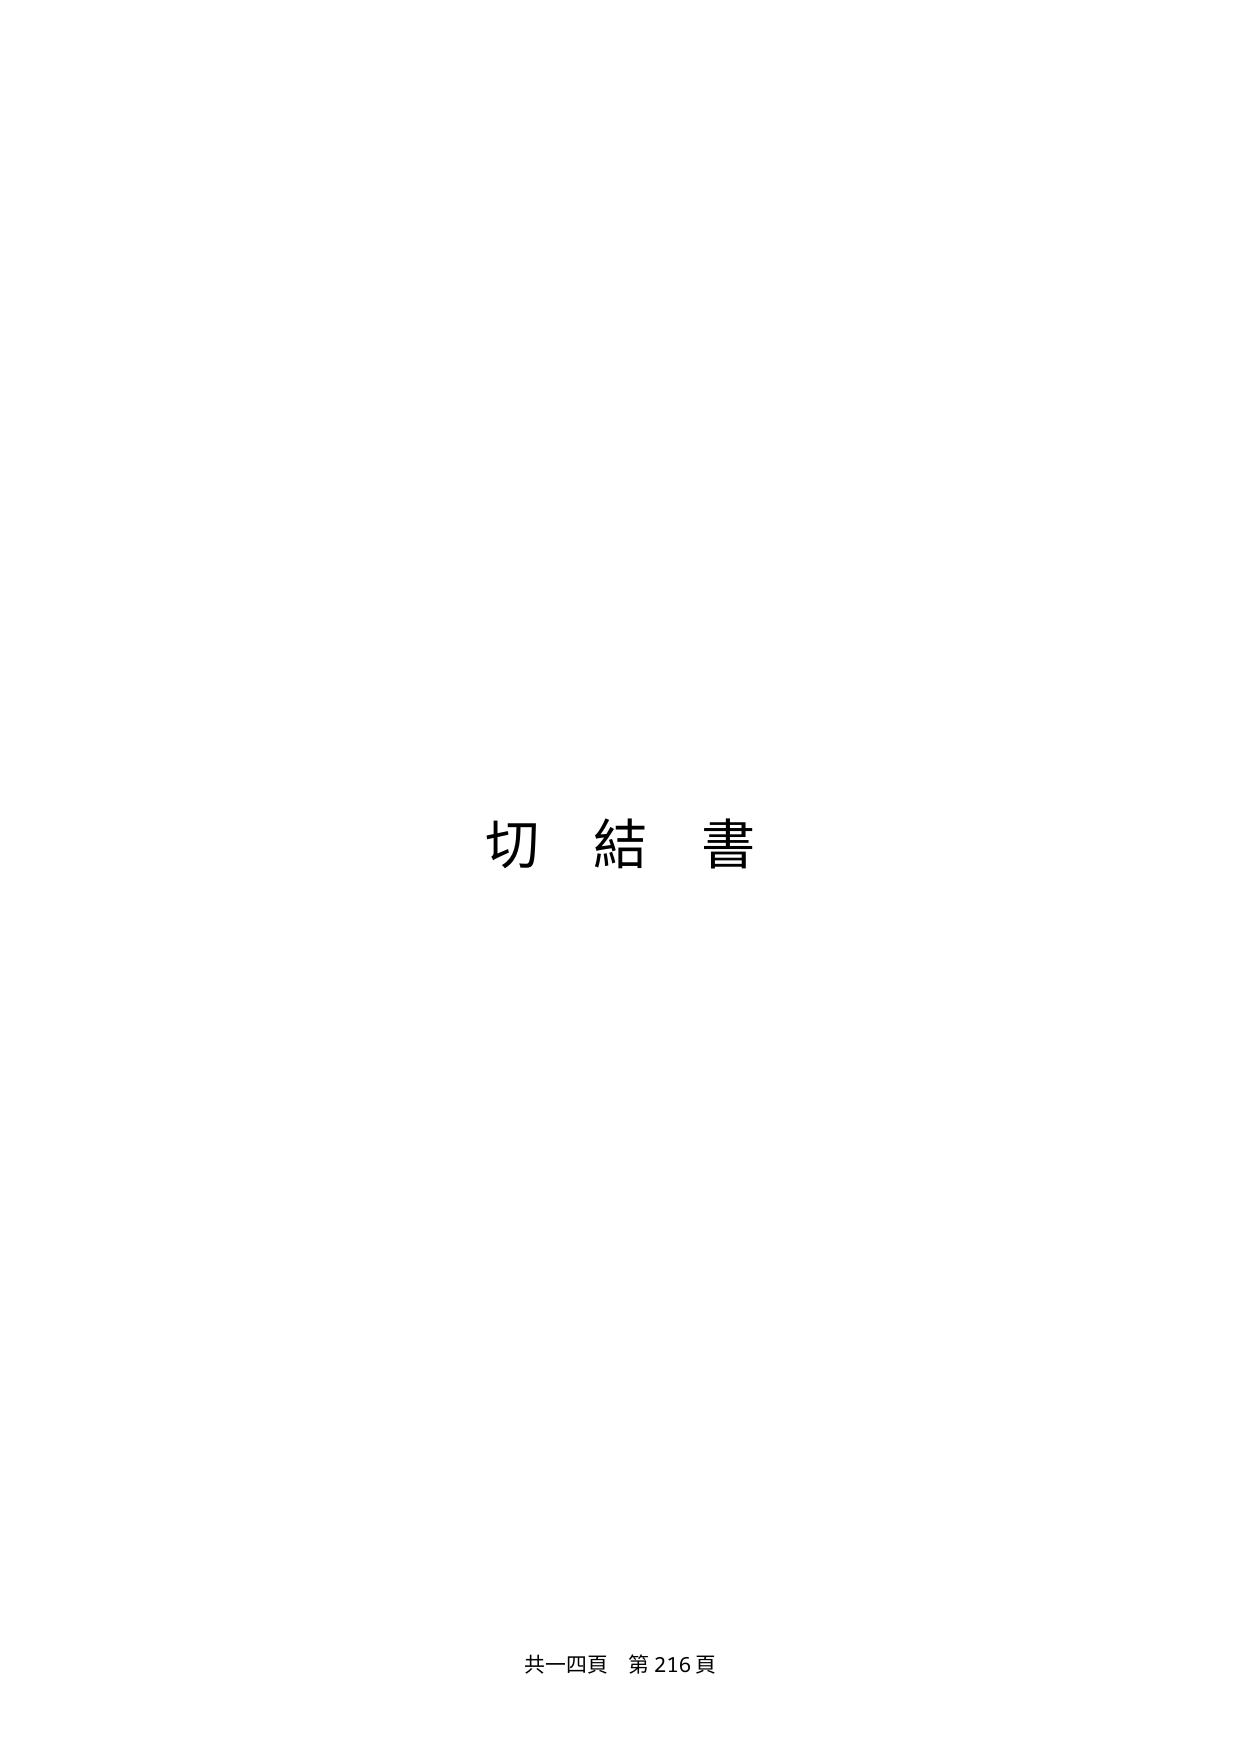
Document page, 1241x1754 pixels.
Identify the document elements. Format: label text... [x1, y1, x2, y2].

text 切 結 書 [118, 768, 1122, 893]
